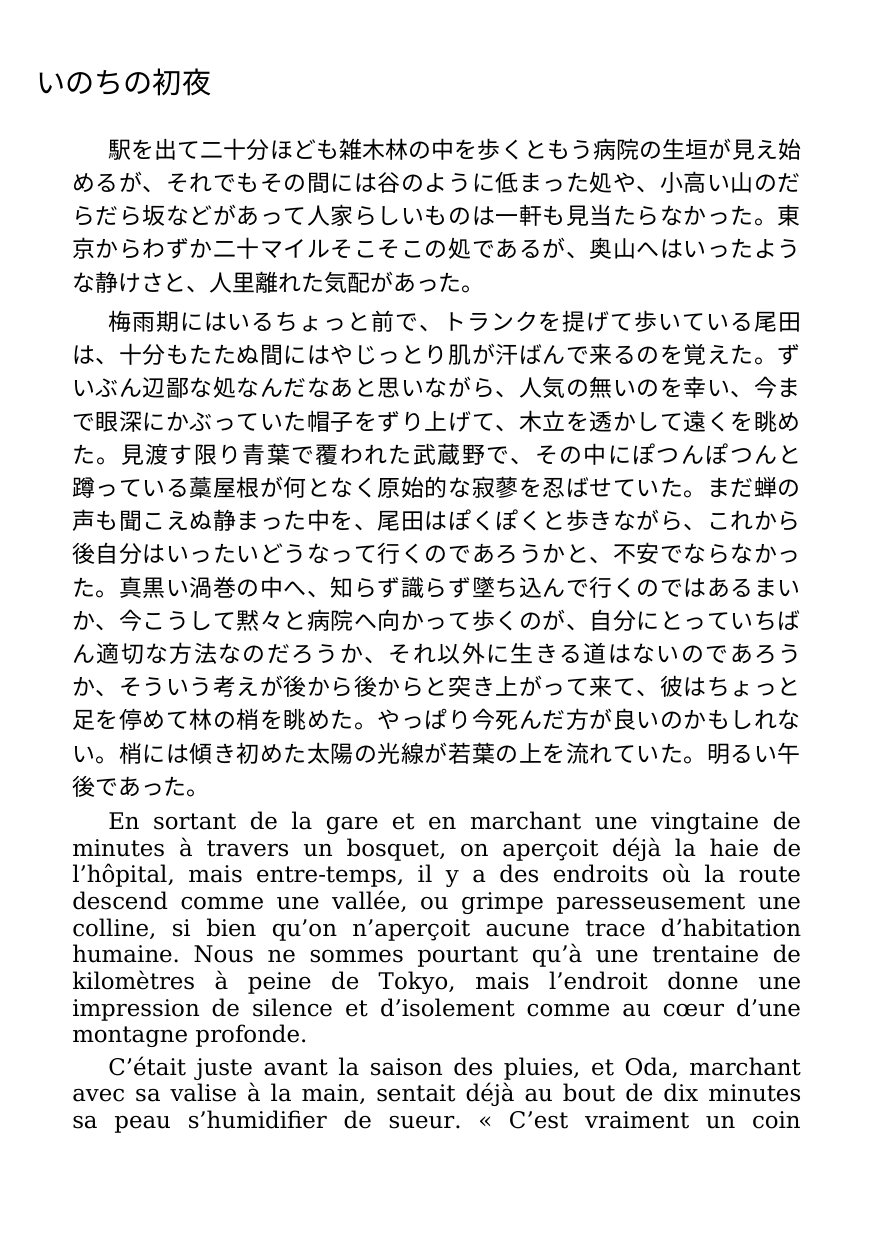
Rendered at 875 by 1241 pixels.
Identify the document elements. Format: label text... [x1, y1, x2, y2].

text En sortant de la gare et en marchant une vingtaine de minutes à travers un bosquet, on aperçoit déjà la haie de l’hôpital, mais entre-temps, il y a des endroits où la route descend comme une vallée, ou grimpe paresseusement une colline, si bien qu’on n’aperçoit aucune trace d’habitation humaine. Nous ne sommes pourtant qu’à une trentaine de kilomètres à peine de Tokyo, mais l’endroit donne une impression de silence et d’isolement comme au cœur d’une montagne profonde. [72, 808, 802, 1048]
text 梅雨期にはいるちょっと前で、トランクを提げて歩いている尾田は、十分もたたぬ間にはやじっとり肌が汗ばんで来るのを覚えた。ずいぶん辺鄙な処なんだなあと思いながら、人気の無いのを幸い、今まで眼深にかぶっていた帽子をずり上げて、木立を透かして遠くを眺めた。見渡す限り青葉で覆われた武蔵野で、その中にぽつんぽつんと蹲っている藁屋根が何となく原始的な寂蓼を忍ばせていた。まだ蝉の声も聞こえぬ静まった中を、尾田はぽくぽくと歩きながら、これから後自分はいったいどうなって行くのであろうかと、不安でならなかった。真黒い渦巻の中へ、知らず識らず墜ち込んで行くのではあるまいか、今こうして黙々と病院へ向かって歩くのが、自分にとっていちばん適切な方法なのだろうか、それ以外に生きる道はないのであろうか、そういう考えが後から後からと突き上がって来て、彼はちょっと足を停めて林の梢を眺めた。やっぱり今死んだ方が良いのかもしれない。梢には傾き初めた太陽の光線が若葉の上を流れていた。明るい午後であった。 [72, 304, 802, 802]
text C’était juste avant la saison des pluies, et Oda, marchant avec sa valise à la main, sentait déjà au bout de dix minutes sa peau s’humidifier de sueur. « C’est vraiment un coin [72, 1054, 802, 1134]
text 駅を出て二十分ほども雑木林の中を歩くともう病院の生垣が見え始めるが、それでもその間には谷のように低まった処や、小高い山のだらだら坂などがあって人家らしいものは一軒も見当たらなかった。東京からわずか二十マイルそこそこの処であるが、奥山へはいったような静けさと、人里離れた気配があった。 [72, 132, 802, 298]
subtitle いのちの初夜 [36, 60, 838, 102]
